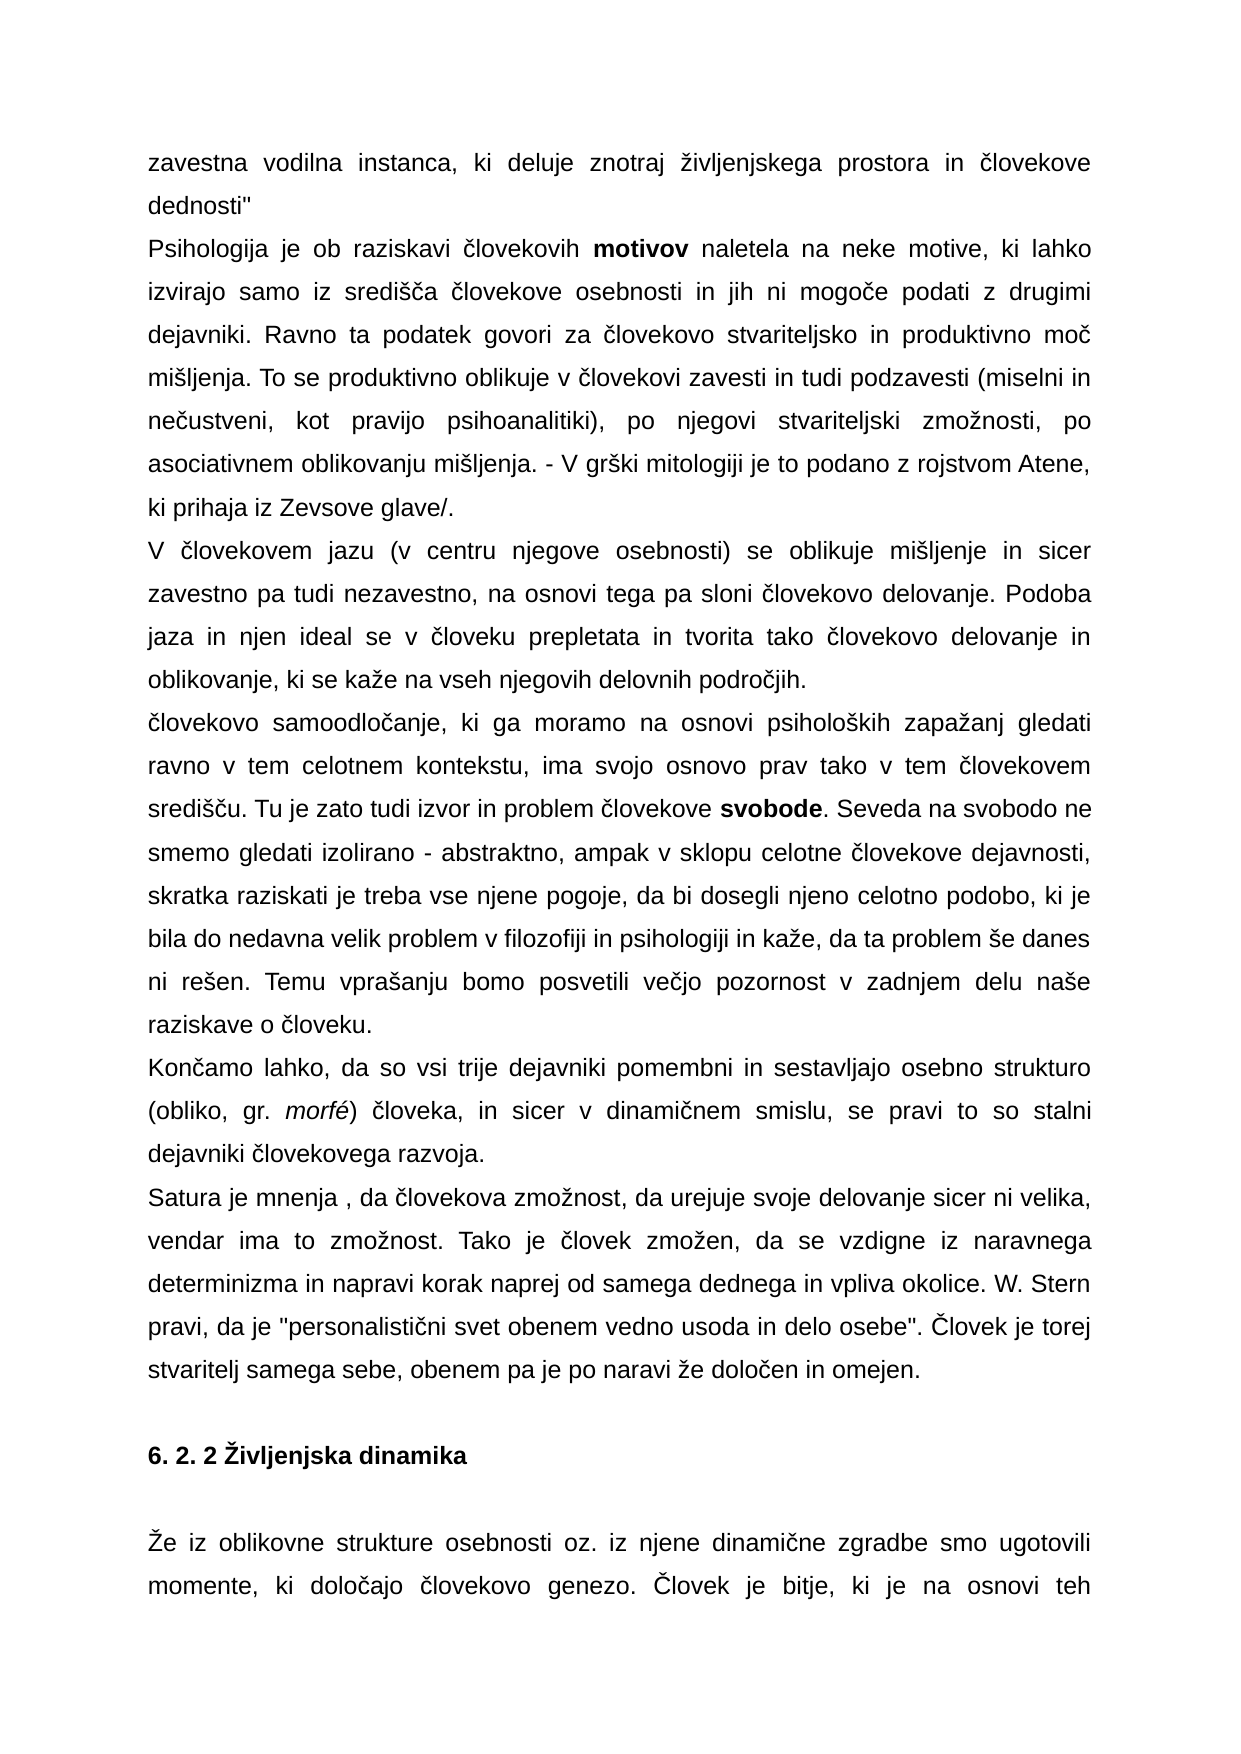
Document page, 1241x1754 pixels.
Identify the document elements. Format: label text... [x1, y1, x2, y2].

subtitle 6. 2. 2 Življenjska dinamika [148, 1441, 1093, 1470]
text Satura je mnenja , da človekova zmožnost, da urejuje svoje delovanje sicer ni velika, vendar ima to zmožnost. Tako je človek zmožen, da se vzdigne iz naravnega determinizma in napravi korak naprej od samega dednega in vpliva okolice. W. Stern pravi, da je "personalistični svet obenem vedno usoda in delo osebe". Človek je torej stvaritelj samega sebe, obenem pa je po naravi že določen in omejen. [148, 1183, 1093, 1384]
text Že iz oblikovne strukture osebnosti oz. iz njene dinamične zgradbe smo ugotovili momente, ki določajo človekovo genezo. Človek je bitje, ki je na osnovi teh [148, 1528, 1093, 1599]
text zavestna vodilna instanca, ki deluje znotraj življenjskega prostora in človekove dednosti" [148, 148, 1093, 219]
text človekovo samoodločanje, ki ga moramo na osnovi psiholoških zapažanj gledati ravno v tem celotnem kontekstu, ima svojo osnovo prav tako v tem človekovem središču. Tu je zato tudi izvor in problem človekove svobode. Seveda na svobodo ne smemo gledati izolirano - abstraktno, ampak v sklopu celotne človekove dejavnosti, skratka raziskati je treba vse njene pogoje, da bi dosegli njeno celotno podobo, ki je bila do nedavna velik problem v filozofiji in psihologiji in kaže, da ta problem še danes ni rešen. Temu vprašanju bomo posvetili večjo pozornost v zadnjem delu naše raziskave o človeku. [148, 708, 1093, 1039]
text Psihologija je ob raziskavi človekovih motivov naletela na neke motive, ki lahko izvirajo samo iz središča človekove osebnosti in jih ni mogoče podati z drugimi dejavniki. Ravno ta podatek govori za človekovo stvariteljsko in produktivno moč mišljenja. To se produktivno oblikuje v človekovi zavesti in tudi podzavesti (miselni in nečustveni, kot pravijo psihoanalitiki), po njegovi stvariteljski zmožnosti, po asociativnem oblikovanju mišljenja. - V grški mitologiji je to podano z rojstvom Atene, ki prihaja iz Zevsove glave/. [148, 234, 1093, 521]
text V človekovem jazu (v centru njegove osebnosti) se oblikuje mišljenje in sicer zavestno pa tudi nezavestno, na osnovi tega pa sloni človekovo delovanje. Podoba jaza in njen ideal se v človeku prepletata in tvorita tako človekovo delovanje in oblikovanje, ki se kaže na vseh njegovih delovnih področjih. [148, 536, 1093, 694]
text Končamo lahko, da so vsi trije dejavniki pomembni in sestavljajo osebno strukturo (obliko, gr. morfé) človeka, in sicer v dinamičnem smislu, se pravi to so stalni dejavniki človekovega razvoja. [148, 1053, 1093, 1168]
